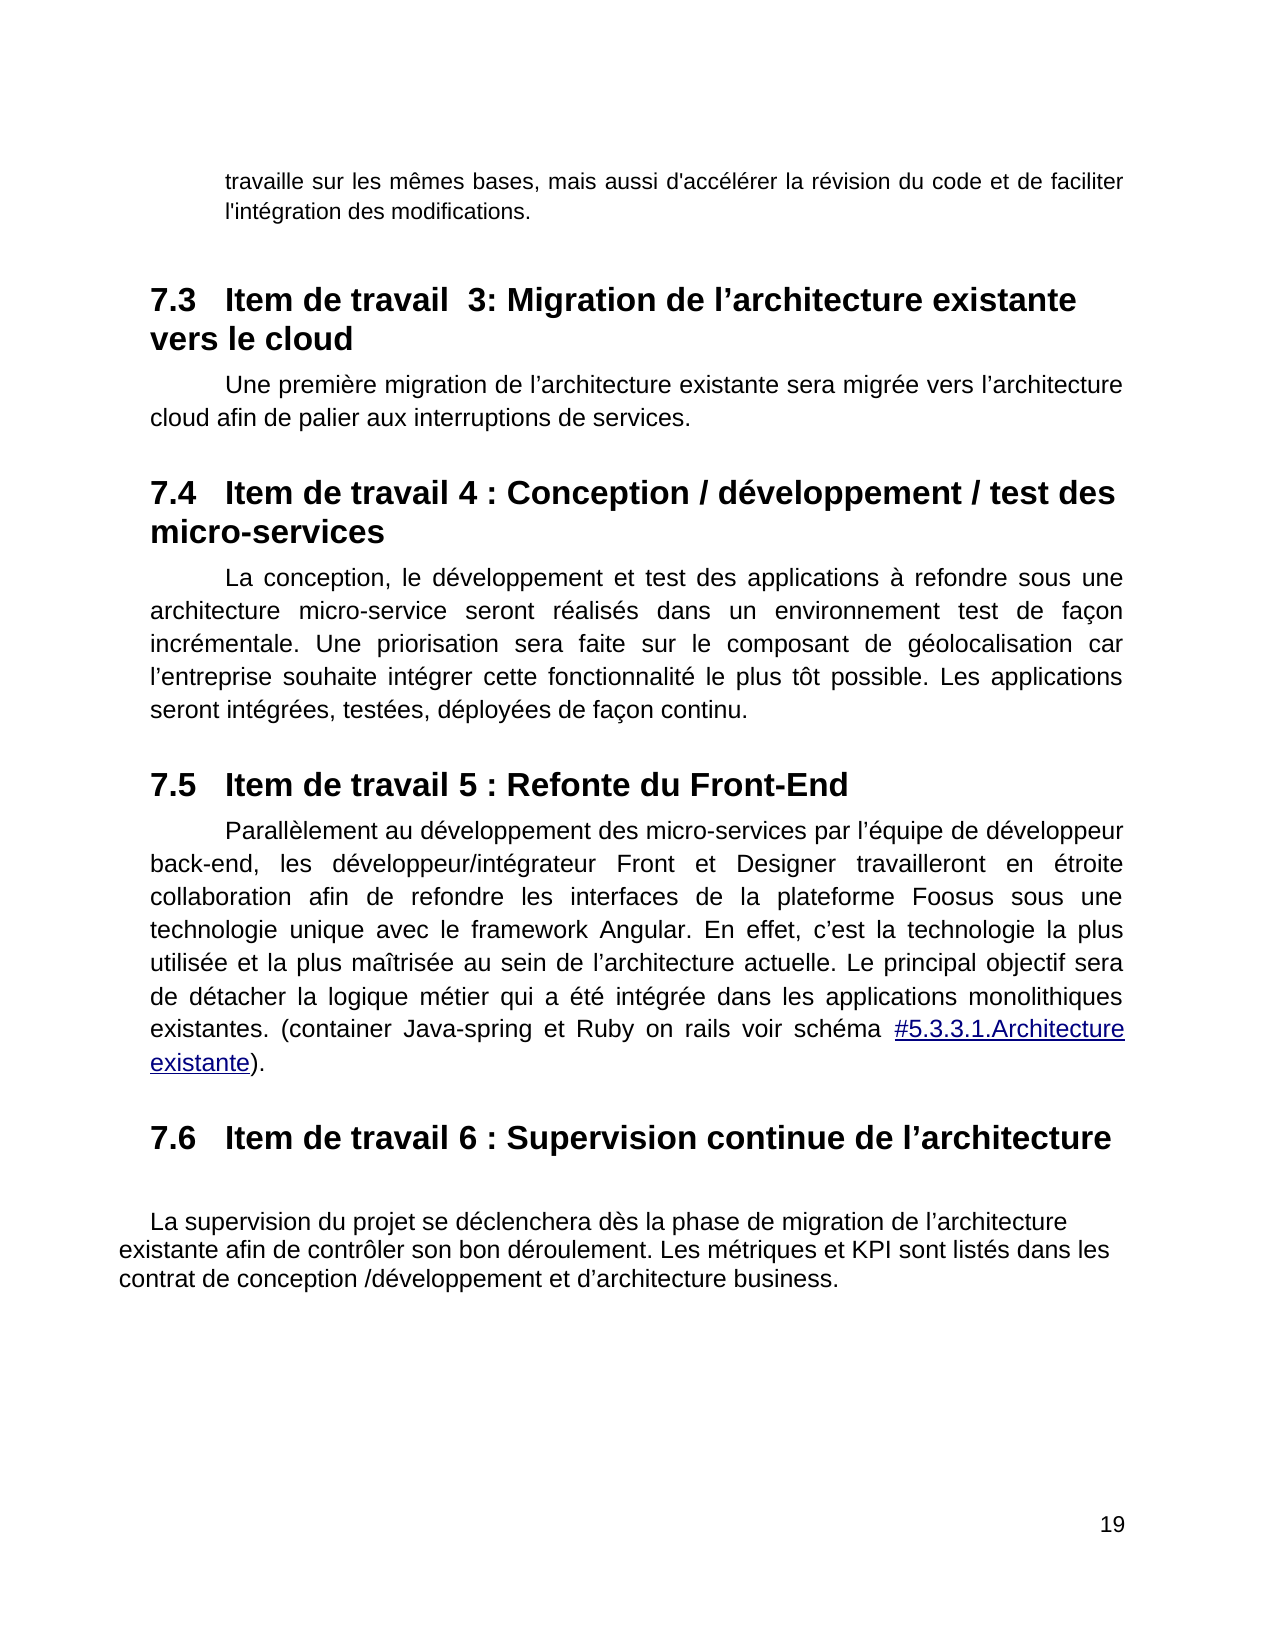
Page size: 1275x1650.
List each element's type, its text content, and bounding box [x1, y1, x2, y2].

subtitle Item de travail 4 : Conception / développement / test des micro-services [150, 473, 1125, 550]
subtitle Item de travail 3: Migration de l’architecture existante vers le cloud [150, 281, 1125, 357]
text Parallèlement au développement des micro-services par l’équipe de développeur back-end, les développeur/intégrateur Front et Designer travailleront en étroite collaboration afin de refondre les interfaces de la plateforme Foosus sous une technologie unique avec le framework Angular. En effet, c’est la technologie la plus utilisée et la plus maîtrisée au sein de l’architecture actuelle. Le principal objectif sera de détacher la logique métier qui a été intégrée dans les applications monolithiques existantes. (container Java-spring et Ruby on rails voir schéma #5.3.3.1.Architecture existante). [150, 816, 1125, 1076]
text La conception, le développement et test des applications à refondre sous une architecture micro-service seront réalisés dans un environnement test de façon incrémentale. Une priorisation sera faite sur le composant de géolocalisation car l’entreprise souhaite intégrer cette fonctionnalité le plus tôt possible. Les applications seront intégrées, testées, déployées de façon continu. [150, 563, 1125, 724]
subtitle Item de travail 6 : Supervision continue de l’architecture [150, 1118, 1125, 1156]
list travaille sur les mêmes bases, mais aussi d'accélérer la révision du code et de faciliter l'intégration des modifications. [187, 168, 1125, 224]
text La supervision du projet se déclenchera dès la phase de migration de l’architecture existante afin de contrôler son bon déroulement. Les métriques et KPI sont listés dans les contrat de conception /développement et d’architecture business. [119, 1206, 1125, 1293]
subtitle Item de travail 5 : Refonte du Front-End [150, 765, 1125, 804]
text Une première migration de l’architecture existante sera migrée vers l’architecture cloud afin de palier aux interruptions de services. [150, 370, 1125, 432]
